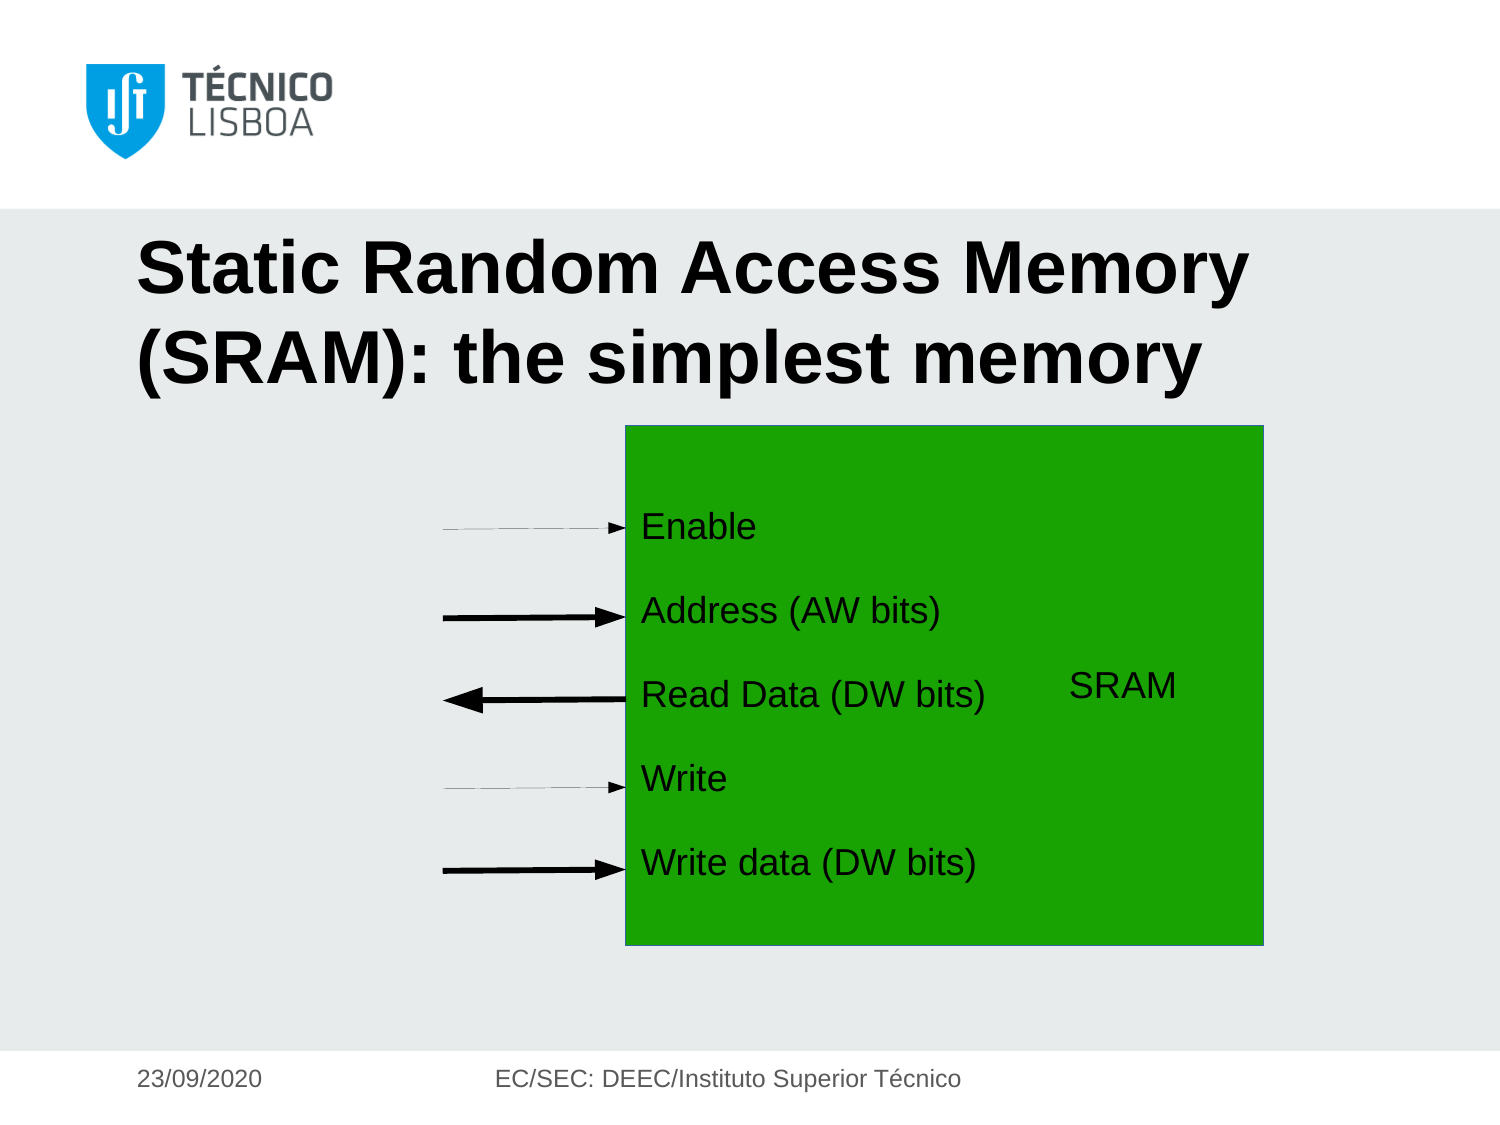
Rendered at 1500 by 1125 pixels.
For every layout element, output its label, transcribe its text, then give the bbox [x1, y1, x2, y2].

title Static Random Access Memory (SRAM): the simplest memory [121, 237, 1378, 381]
text_box SRAM [625, 425, 1264, 946]
footer EC/SEC: DEEC/Instituto Superior Técnico [476, 1052, 988, 1103]
text_box Enable Address (AW bits) Read Data (DW bits) Write Write data (DW bits) [625, 498, 1002, 892]
picture [0, 0, 1500, 1125]
slide_number 23/09/2020 [121, 1052, 425, 1103]
